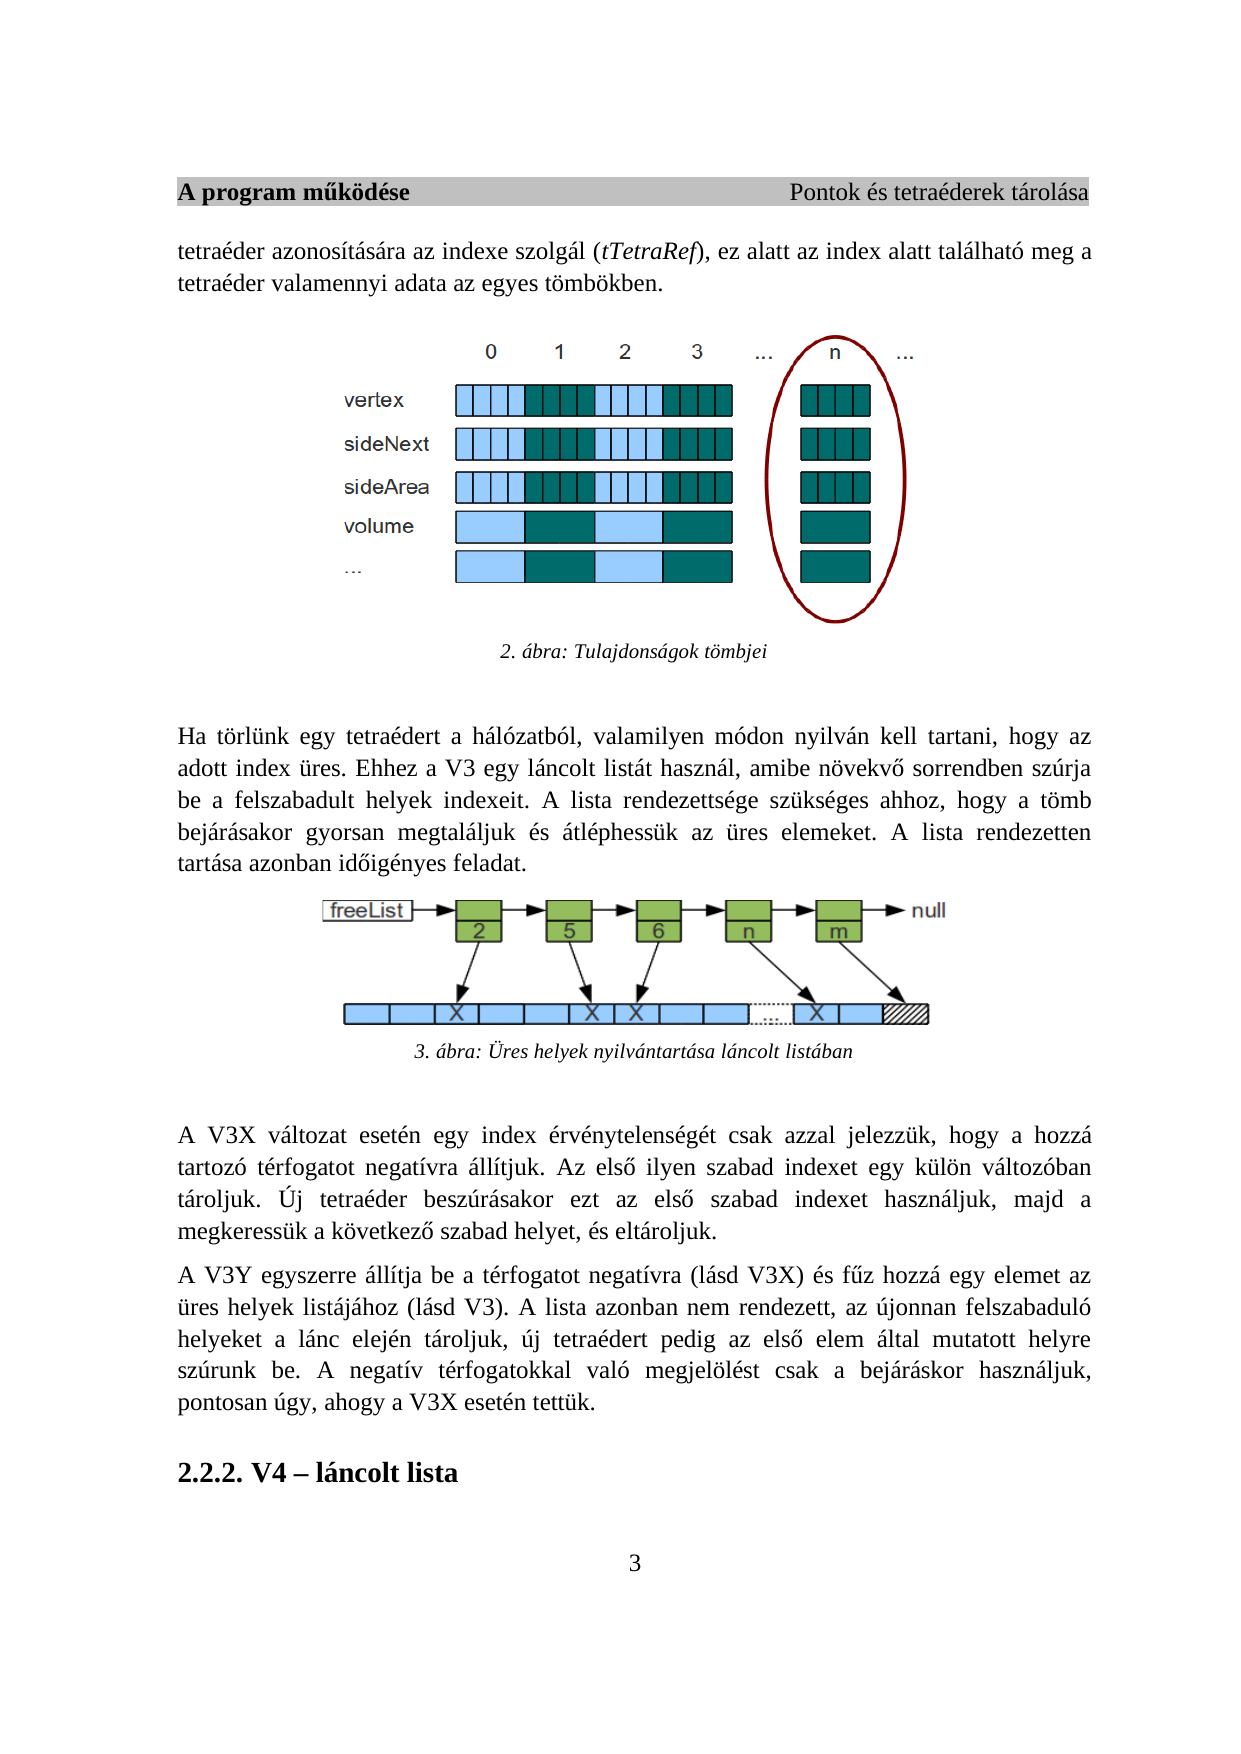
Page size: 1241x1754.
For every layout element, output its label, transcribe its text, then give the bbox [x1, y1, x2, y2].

subtitle V4 – láncolt lista [177, 1456, 1093, 1489]
text A V3X változat esetén egy index érvénytelenségét csak azzal jelezzük, hogy a hozzá tartozó térfogatot negatívra állítjuk. Az első ilyen szabad indexet egy külön változóban tároljuk. Új tetraéder beszúrásakor ezt az első szabad indexet használjuk, majd a megkeressük a következő szabad helyet, és eltároljuk. [177, 1120, 1093, 1245]
text 3. ábra: Üres helyek nyilvántartása láncolt listában [306, 1033, 964, 1063]
text tetraéder azonosítására az indexe szolgál (tTetraRef), ez alatt az index alatt található meg a tetraéder valamennyi adata az egyes tömbökben. [177, 236, 1093, 297]
text 2. ábra: Tulajdonságok tömbjei [319, 633, 951, 663]
picture [322, 900, 952, 1025]
picture [335, 335, 939, 624]
text A V3Y egyszerre állítja be a térfogatot negatívra (lásd V3X) és fűz hozzá egy elemet az üres helyek listájához (lásd V3). A lista azonban nem rendezett, az újonnan felszabaduló helyeket a lánc elején tároljuk, új tetraédert pedig az első elem által mutatott helyre szúrunk be. A negatív térfogatokkal való megjelölést csak a bejáráskor használjuk, pontosan úgy, ahogy a V3X esetén tettük. [177, 1260, 1093, 1416]
text Ha törlünk egy tetraédert a hálózatból, valamilyen módon nyilván kell tartani, hogy az adott index üres. Ehhez a V3 egy láncolt listát használ, amibe növekvő sorrendben szúrja be a felszabadult helyek indexeit. A lista rendezettsége szükséges ahhoz, hogy a tömb bejárásakor gyorsan megtaláljuk és átléphessük az üres elemeket. A lista rendezetten tartása azonban időigényes feladat. [177, 721, 1093, 877]
